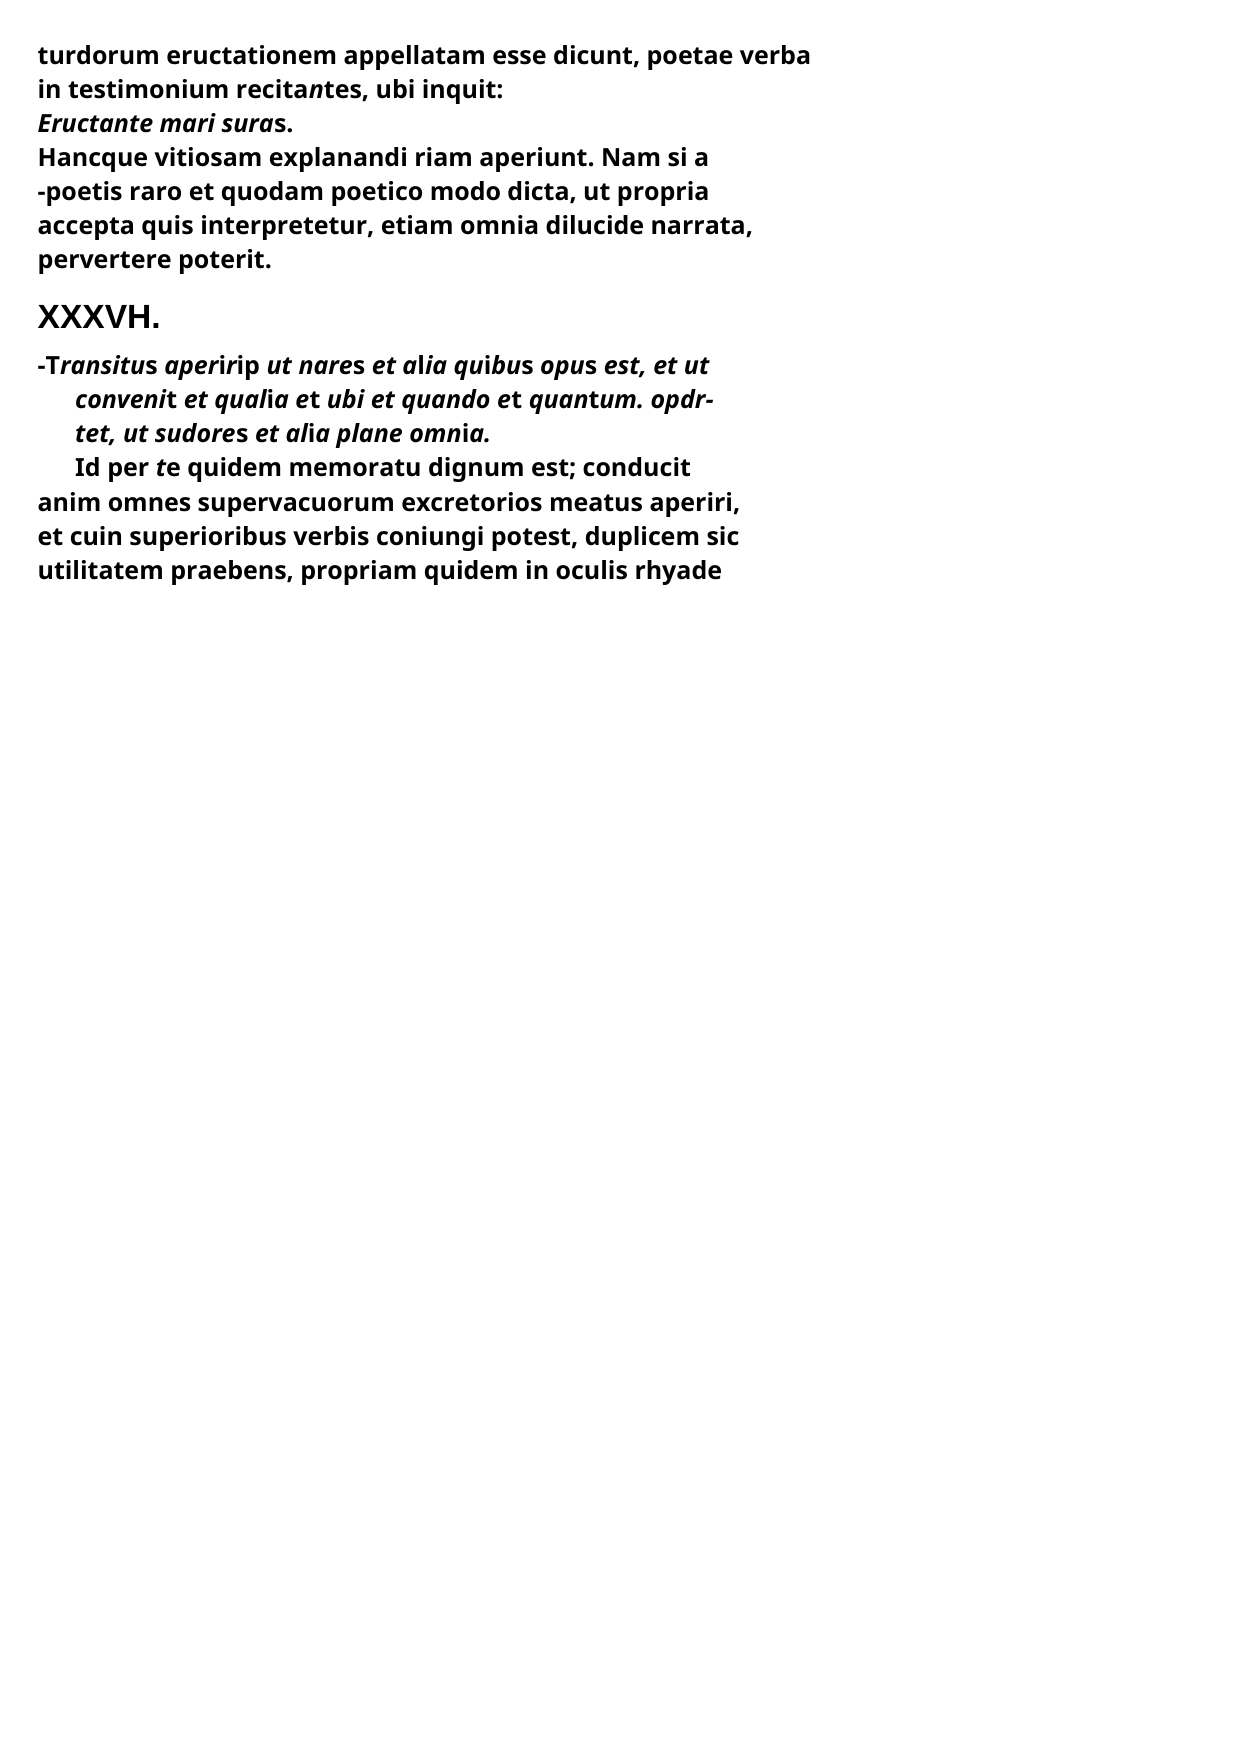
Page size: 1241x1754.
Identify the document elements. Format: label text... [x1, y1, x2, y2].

text Eructante mari suras. [37, 106, 1203, 140]
text -Transitus aperirip ut nares et alia quibus opus est, et ut convenit et qualia et ubi et quando et quantum. opdr- tet, ut sudores et alia plane omnia. [37, 348, 1203, 450]
subtitle XXXVH. [37, 297, 1203, 335]
text Hancque vitiosam explanandi riam aperiunt. Nam si a -poetis raro et quodam poetico modo dicta, ut propria accepta quis interpretetur, etiam omnia dilucide narrata, pervertere poterit. [37, 140, 1203, 276]
text Id per te quidem memoratu dignum est; conducit anim omnes supervacuorum excretorios meatus aperiri, et cuin superioribus verbis coniungi potest, duplicem sic utilitatem praebens, propriam quidem in oculis rhyade [37, 450, 1203, 586]
text turdorum eructationem appellatam esse dicunt, poetae verba in testimonium recitantes, ubi inquit: [37, 37, 1203, 106]
